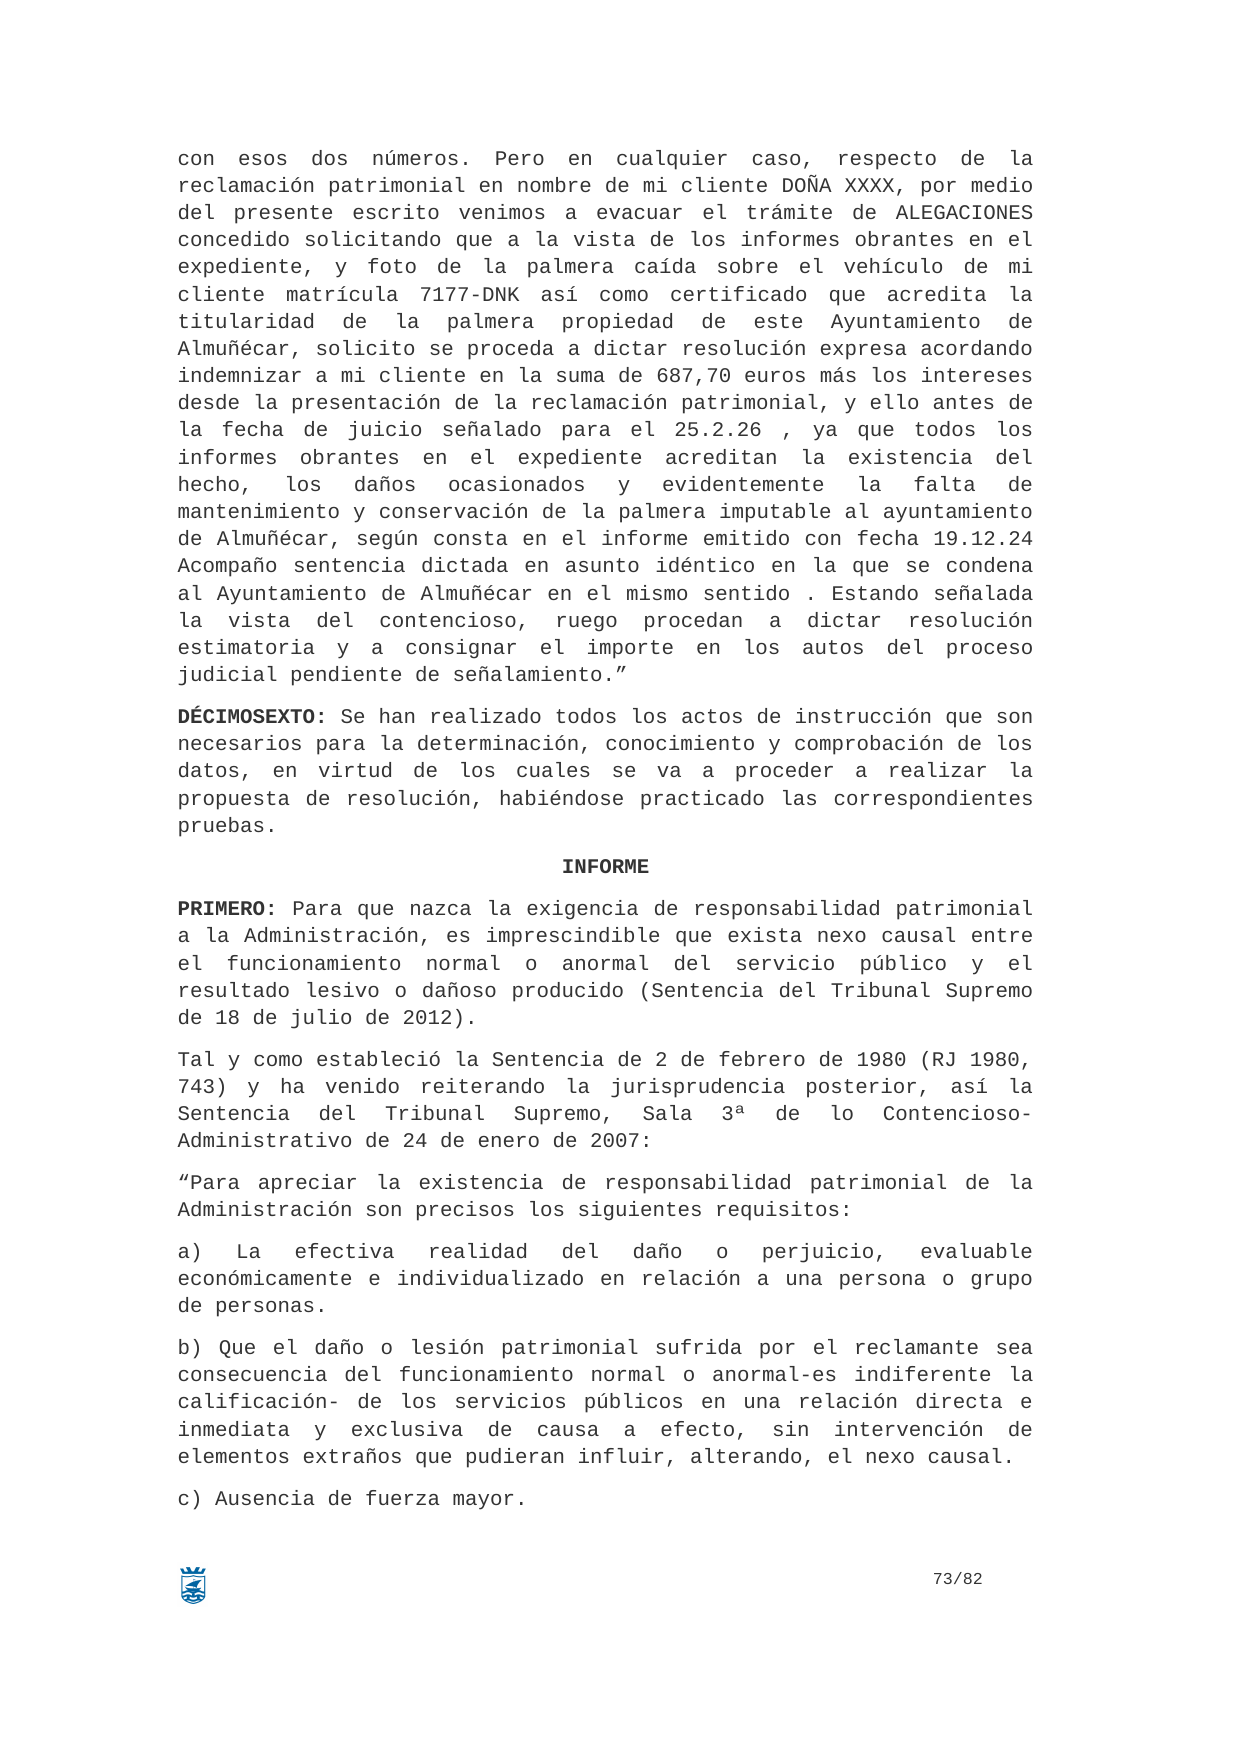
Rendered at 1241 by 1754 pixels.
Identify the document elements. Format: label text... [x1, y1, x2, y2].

picture [177, 1562, 208, 1607]
text b) Que el daño o lesión patrimonial sufrida por el reclamante sea consecuencia del funcionamiento normal o anormal-es indiferente la calificación- de los servicios públicos en una relación directa e inmediata y exclusiva de causa a efecto, sin intervención de elementos extraños que pudieran influir, alterando, el nexo causal. [177, 1337, 1033, 1469]
text con esos dos números. Pero en cualquier caso, respecto de la reclamación patrimonial en nombre de mi cliente DOÑA XXXX, por medio del presente escrito venimos a evacuar el trámite de ALEGACIONES concedido solicitando que a la vista de los informes obrantes en el expediente, y foto de la palmera caída sobre el vehículo de mi cliente matrícula 7177-DNK así como certificado que acredita la titularidad de la palmera propiedad de este Ayuntamiento de Almuñécar, solicito se proceda a dictar resolución expresa acordando indemnizar a mi cliente en la suma de 687,70 euros más los intereses desde la presentación de la reclamación patrimonial, y ello antes de la fecha de juicio señalado para el 25.2.26 , ya que todos los informes obrantes en el expediente acreditan la existencia del hecho, los daños ocasionados y evidentemente la falta de mantenimiento y conservación de la palmera imputable al ayuntamiento de Almuñécar, según consta en el informe emitido con fecha 19.12.24 Acompaño sentencia dictada en asunto idéntico en la que se condena al Ayuntamiento de Almuñécar en el mismo sentido . Estando señalada la vista del contencioso, ruego procedan a dictar resolución estimatoria y a consignar el importe en los autos del proceso judicial pendiente de señalamiento.” [177, 148, 1033, 688]
text a) La efectiva realidad del daño o perjuicio, evaluable económicamente e individualizado en relación a una persona o grupo de personas. [177, 1241, 1033, 1319]
text DÉCIMOSEXTO: Se han realizado todos los actos de instrucción que son necesarios para la determinación, conocimiento y comprobación de los datos, en virtud de los cuales se va a proceder a realizar la propuesta de resolución, habiéndose practicado las correspondientes pruebas. [177, 706, 1033, 838]
text INFORME [177, 856, 1033, 880]
text “Para apreciar la existencia de responsabilidad patrimonial de la Administración son precisos los siguientes requisitos: [177, 1172, 1033, 1223]
text c) Ausencia de fuerza mayor. [177, 1488, 1033, 1511]
text Tal y como estableció la Sentencia de 2 de febrero de 1980 (RJ 1980, 743) y ha venido reiterando la jurisprudencia posterior, así la Sentencia del Tribunal Supremo, Sala 3ª de lo Contencioso-Administrativo de 24 de enero de 2007: [177, 1049, 1033, 1154]
text PRIMERO: Para que nazca la exigencia de responsabilidad patrimonial a la Administración, es imprescindible que exista nexo causal entre el funcionamiento normal o anormal del servicio público y el resultado lesivo o dañoso producido (Sentencia del Tribunal Supremo de 18 de julio de 2012). [177, 898, 1033, 1031]
